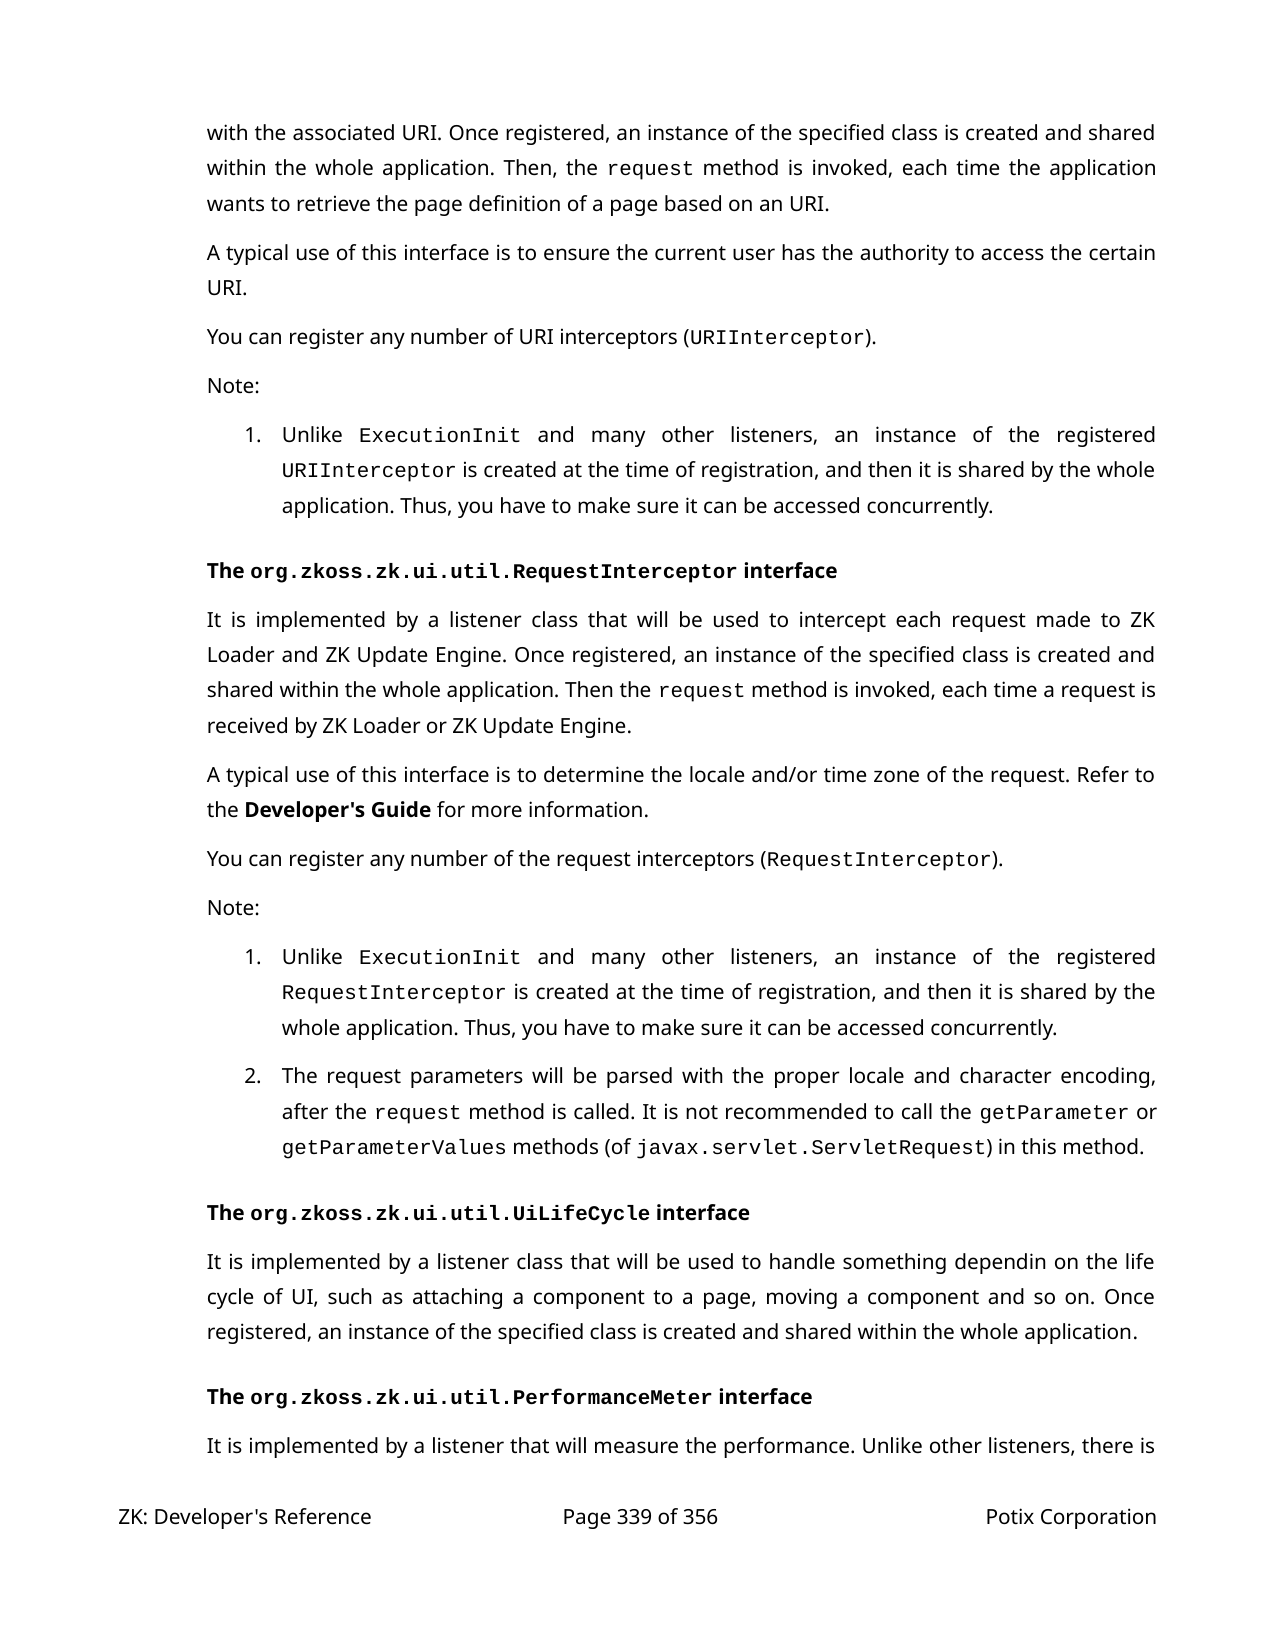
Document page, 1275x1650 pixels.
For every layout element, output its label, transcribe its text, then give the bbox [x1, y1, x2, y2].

list The request parameters will be parsed with the proper locale and character encoding, after the request method is called. It is not recommended to call the getParameter or getParameterValues methods (of javax.servlet.ServletRequest) in this method. [244, 1062, 1157, 1161]
text You can register any number of the request interceptors (RequestInterceptor). [207, 844, 1157, 872]
text Note: [207, 371, 1157, 399]
text It is implemented by a listener class that will be used to handle something dependin on the life cycle of UI, such as attaching a component to a page, moving a component and so on. Once registered, an instance of the specified class is created and shared within the whole application. [207, 1247, 1157, 1345]
text A typical use of this interface is to ensure the current user has the authority to access the certain URI. [207, 238, 1157, 301]
subtitle The org.zkoss.zk.ui.util.PerformanceMeter interface [207, 1382, 1157, 1411]
text A typical use of this interface is to determine the locale and/or time zone of the request. Refer to the Developer's Guide for more information. [207, 760, 1157, 823]
subtitle The org.zkoss.zk.ui.util.UiLifeCycle interface [207, 1198, 1157, 1226]
text Note: [207, 893, 1157, 921]
list Unlike ExecutionInit and many other listeners, an instance of the registered RequestInterceptor is created at the time of registration, and then it is shared by the whole application. Thus, you have to make sure it can be accessed concurrently. [244, 942, 1157, 1041]
subtitle The org.zkoss.zk.ui.util.RequestInterceptor interface [207, 556, 1157, 584]
text It is implemented by a listener class that will be used to intercept each request made to ZK Loader and ZK Update Engine. Once registered, an instance of the specified class is created and shared within the whole application. Then the request method is invoked, each time a request is received by ZK Loader or ZK Update Engine. [207, 605, 1157, 739]
list Unlike ExecutionInit and many other listeners, an instance of the registered URIInterceptor is created at the time of registration, and then it is shared by the whole application. Thus, you have to make sure it can be accessed concurrently. [244, 420, 1157, 519]
text You can register any number of URI interceptors (URIInterceptor). [207, 322, 1157, 350]
text It is implemented by a listener that will measure the performance. Unlike other listeners, there is [207, 1431, 1157, 1459]
text with the associated URI. Once registered, an instance of the specified class is created and shared within the whole application. Then, the request method is invoked, each time the application wants to retrieve the page definition of a page based on an URI. [207, 118, 1157, 217]
